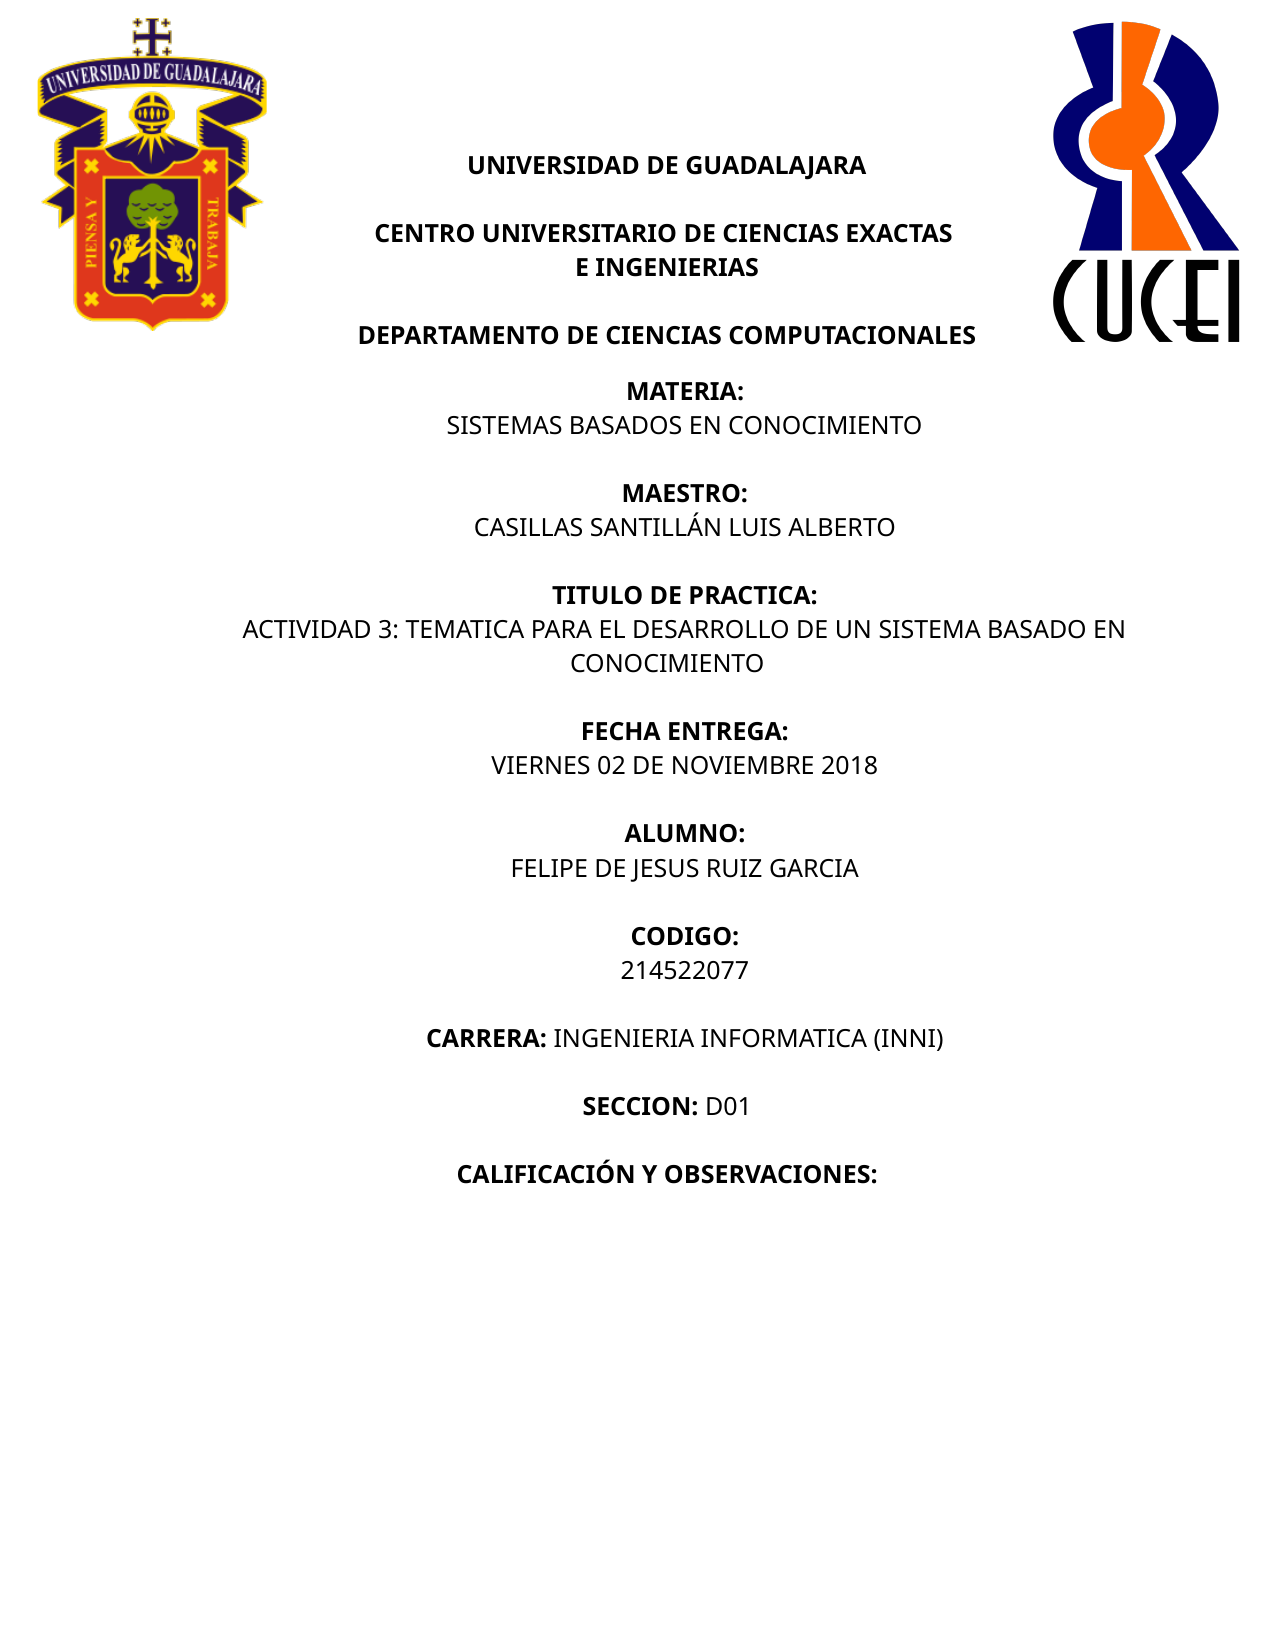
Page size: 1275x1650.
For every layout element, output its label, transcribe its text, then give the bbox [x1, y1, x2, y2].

text CARRERA: INGENIERIA INFORMATICA (INNI) [177, 1021, 1157, 1054]
text DEPARTAMENTO DE CIENCIAS COMPUTACIONALES [177, 318, 1157, 352]
text UNIVERSIDAD DE GUADALAJARA [267, 148, 1031, 182]
text SISTEMAS BASADOS EN CONOCIMIENTO [177, 407, 1157, 441]
text ACTIVIDAD 3: TEMATICA PARA EL DESARROLLO DE UN SISTEMA BASADO EN CONOCIMIENTO [177, 612, 1157, 680]
text SECCION: D01 [177, 1054, 1157, 1123]
text FECHA ENTREGA: [177, 714, 1157, 748]
picture [1031, 20, 1261, 345]
text CALIFICACIÓN Y OBSERVACIONES: [177, 1123, 1157, 1191]
text TITULO DE PRACTICA: [177, 578, 1157, 612]
text E INGENIERIAS [267, 250, 1031, 284]
text MAESTRO: [177, 476, 1157, 509]
text CASILLAS SANTILLÁN LUIS ALBERTO [177, 509, 1157, 544]
text 214522077 [177, 952, 1157, 986]
text VIERNES 02 DE NOVIEMBRE 2018 [177, 748, 1157, 782]
text CODIGO: [177, 918, 1157, 952]
text MATERIA: [177, 373, 1157, 407]
text FELIPE DE JESUS RUIZ GARCIA [177, 850, 1157, 884]
text CENTRO UNIVERSITARIO DE CIENCIAS EXACTAS [267, 216, 1031, 250]
picture [37, 18, 267, 331]
text ALUMNO: [177, 816, 1157, 850]
